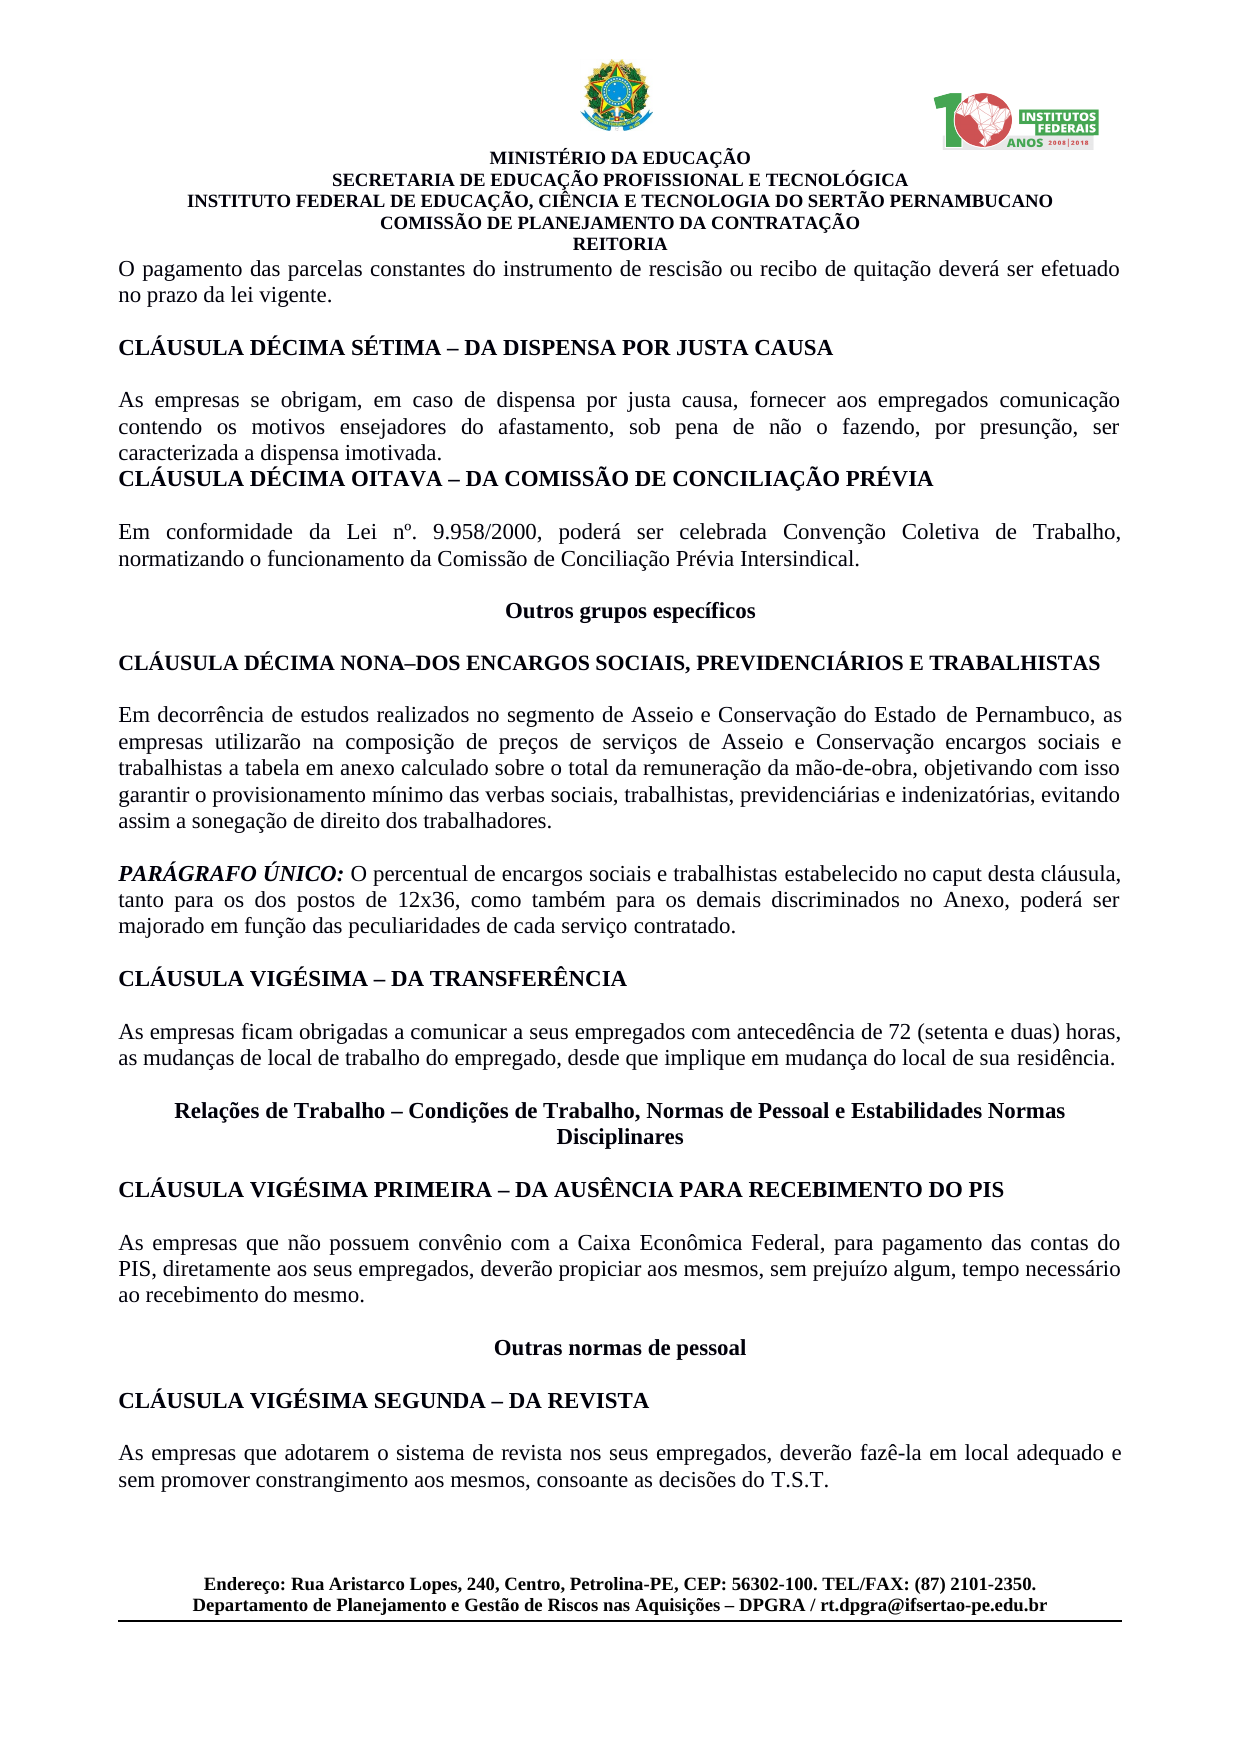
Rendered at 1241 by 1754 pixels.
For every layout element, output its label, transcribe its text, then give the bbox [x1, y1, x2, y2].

text CLÁUSULA VIGÉSIMA PRIMEIRA – DA AUSÊNCIA PARA RECEBIMENTO DO PIS [118, 1176, 1122, 1202]
text CLÁUSULA DÉCIMA OITAVA – DA COMISSÃO DE CONCILIAÇÃO PRÉVIA [118, 466, 1122, 492]
text CLÁUSULA DÉCIMA SÉTIMA – DA DISPENSA POR JUSTA CAUSA [118, 334, 1122, 360]
text Em conformidade da Lei nº. 9.958/2000, poderá ser celebrada Convenção Coletiva de Trabalho, normatizando o funcionamento da Comissão de Conciliação Prévia Intersindical. [118, 518, 1122, 571]
text Outros grupos específicos [158, 597, 1103, 624]
text CLÁUSULA DÉCIMA NONA–DOS ENCARGOS SOCIAIS, PREVIDENCIÁRIOS E TRABALHISTAS [118, 650, 1122, 675]
text Relações de Trabalho – Condições de Trabalho, Normas de Pessoal e Estabilidades Normas Disciplinares [118, 1097, 1122, 1149]
picture [579, 58, 654, 132]
text O pagamento das parcelas constantes do instrumento de rescisão ou recibo de quitação deverá ser efetuado no prazo da lei vigente. [118, 255, 1122, 307]
text Em decorrência de estudos realizados no segmento de Asseio e Conservação do Estado de Pernambuco, as empresas utilizarão na composição de preços de serviços de Asseio e Conservação encargos sociais e trabalhistas a tabela em anexo calculado sobre o total da remuneração da mão-de-obra, objetivando com isso garantir o provisionamento mínimo das verbas sociais, trabalhistas, previdenciárias e indenizatórias, evitando assim a sonegação de direito dos trabalhadores. [118, 702, 1122, 833]
picture [933, 93, 1099, 150]
text CLÁUSULA VIGÉSIMA – DA TRANSFERÊNCIA [118, 965, 1122, 991]
text Outras normas de pessoal [118, 1334, 1122, 1360]
text CLÁUSULA VIGÉSIMA SEGUNDA – DA REVISTA [118, 1387, 1122, 1413]
text As empresas que não possuem convênio com a Caixa Econômica Federal, para pagamento das contas do PIS, diretamente aos seus empregados, deverão propiciar aos mesmos, sem prejuízo algum, tempo necessário ao recebimento do mesmo. [118, 1229, 1122, 1308]
text As empresas se obrigam, em caso de dispensa por justa causa, fornecer aos empregados comunicação contendo os motivos ensejadores do afastamento, sob pena de não o fazendo, por presunção, ser caracterizada a dispensa imotivada. [118, 386, 1122, 466]
text As empresas que adotarem o sistema de revista nos seus empregados, deverão fazê-la em local adequado e sem promover constrangimento aos mesmos, consoante as decisões do T.S.T. [118, 1439, 1122, 1492]
text As empresas ficam obrigadas a comunicar a seus empregados com antecedência de 72 (setenta e duas) horas, as mudanças de local de trabalho do empregado, desde que implique em mudança do local de sua residência. [118, 1018, 1122, 1071]
text PARÁGRAFO ÚNICO: O percentual de encargos sociais e trabalhistas estabelecido no caput desta cláusula, tanto para os dos postos de 12x36, como também para os demais discriminados no Anexo, poderá ser majorado em função das peculiaridades de cada serviço contratado. [118, 860, 1122, 939]
